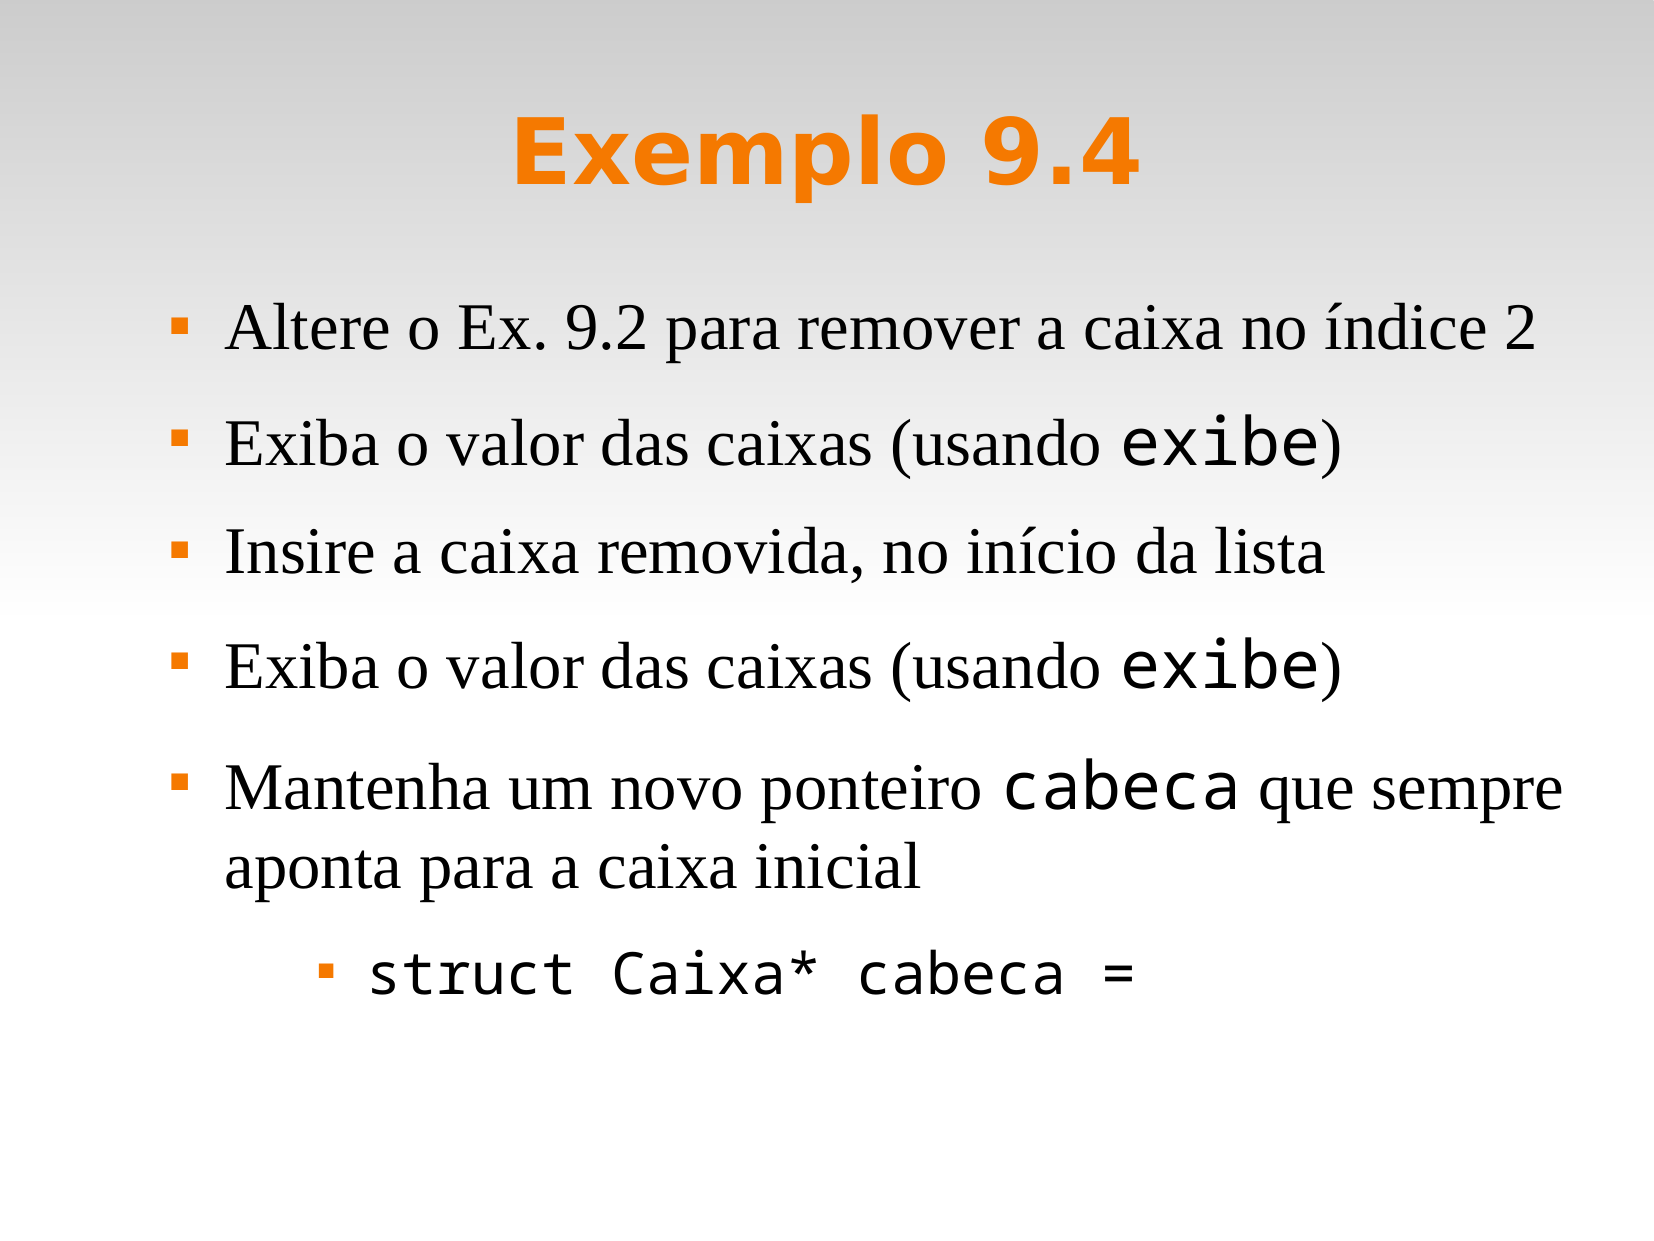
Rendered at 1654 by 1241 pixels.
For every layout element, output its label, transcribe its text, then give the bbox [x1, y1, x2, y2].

list Altere o Ex. 9.2 para remover a caixa no índice 2 Exiba o valor das caixas (usando exibe) Insire a caixa removida, no início da lista Exiba o valor das caixas (usando exibe) Mantenha um novo ponteiro cabeca que sempre aponta para a caixa inicial struct Caixa* cabeca = [82, 290, 1571, 1120]
title Exemplo 9.4 [82, 49, 1571, 257]
